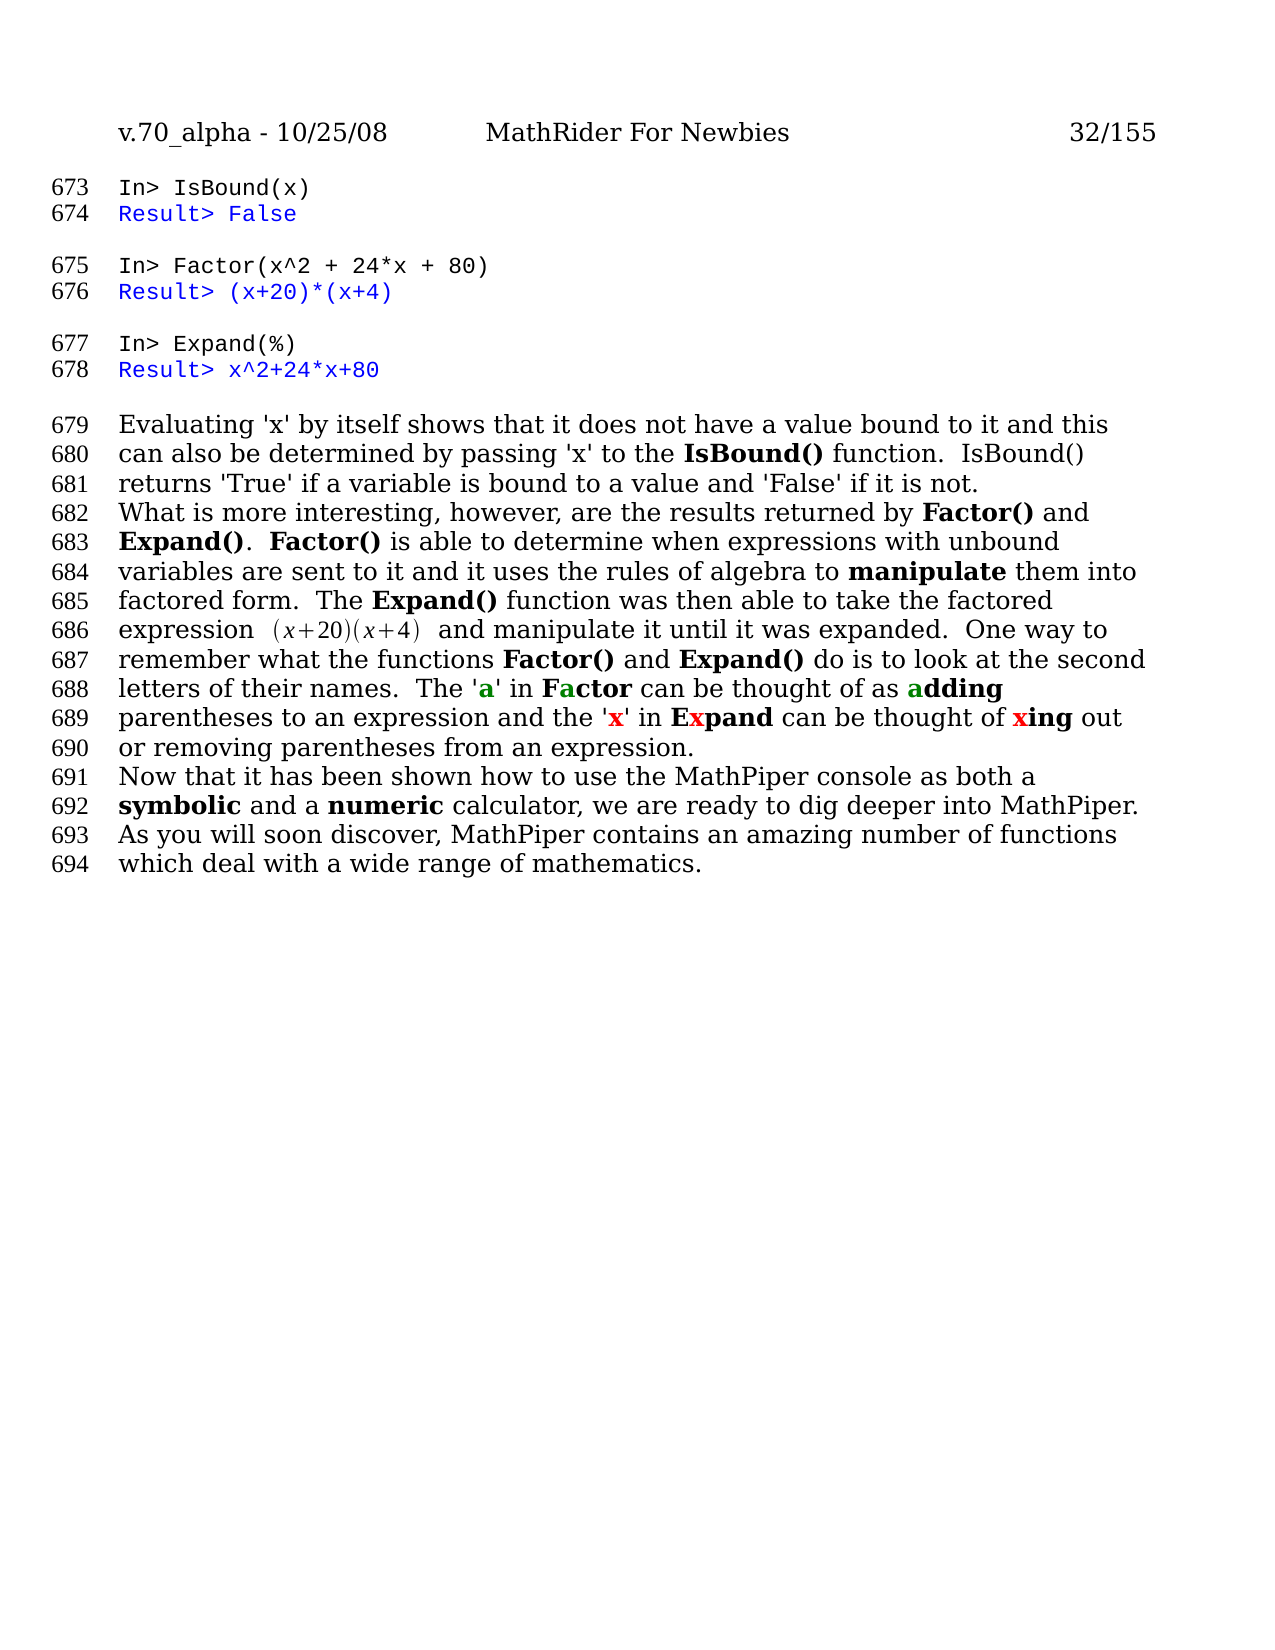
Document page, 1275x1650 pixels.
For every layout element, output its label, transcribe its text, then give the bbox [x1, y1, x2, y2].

text Evaluating 'x' by itself shows that it does not have a value bound to it and this can also be determined by passing 'x' to the IsBound() function. IsBound() returns 'True' if a variable is bound to a value and 'False' if it is not. [118, 410, 1157, 498]
text Result> False [118, 203, 1157, 229]
text Result> (x+20)*(x+4) [118, 281, 1157, 306]
text Now that it has been shown how to use the MathPiper console as both a symbolic and a numeric calculator, we are ready to dig deeper into MathPiper. As you will soon discover, MathPiper contains an amazing number of functions which deal with a wide range of mathematics. [118, 762, 1157, 879]
text Result> x^2+24*x+80 [118, 358, 1157, 384]
text In> Factor(x^2 + 24*x + 80) [118, 254, 1157, 281]
text In> Expand(%) [118, 332, 1157, 358]
text In> IsBound(x) [118, 177, 1157, 203]
text What is more interesting, however, are the results returned by Factor() and Expand(). Factor() is able to determine when expressions with unbound variables are sent to it and it uses the rules of algebra to manipulate them into factored form. The Expand() function was then able to take the factored expressionand manipulate it until it was expanded. One way to remember what the functions Factor() and Expand() do is to look at the second letters of their names. The 'a' in Factor can be thought of as adding parentheses to an expression and the 'x' in Expand can be thought of xing out or removing parentheses from an expression. [118, 498, 1157, 762]
